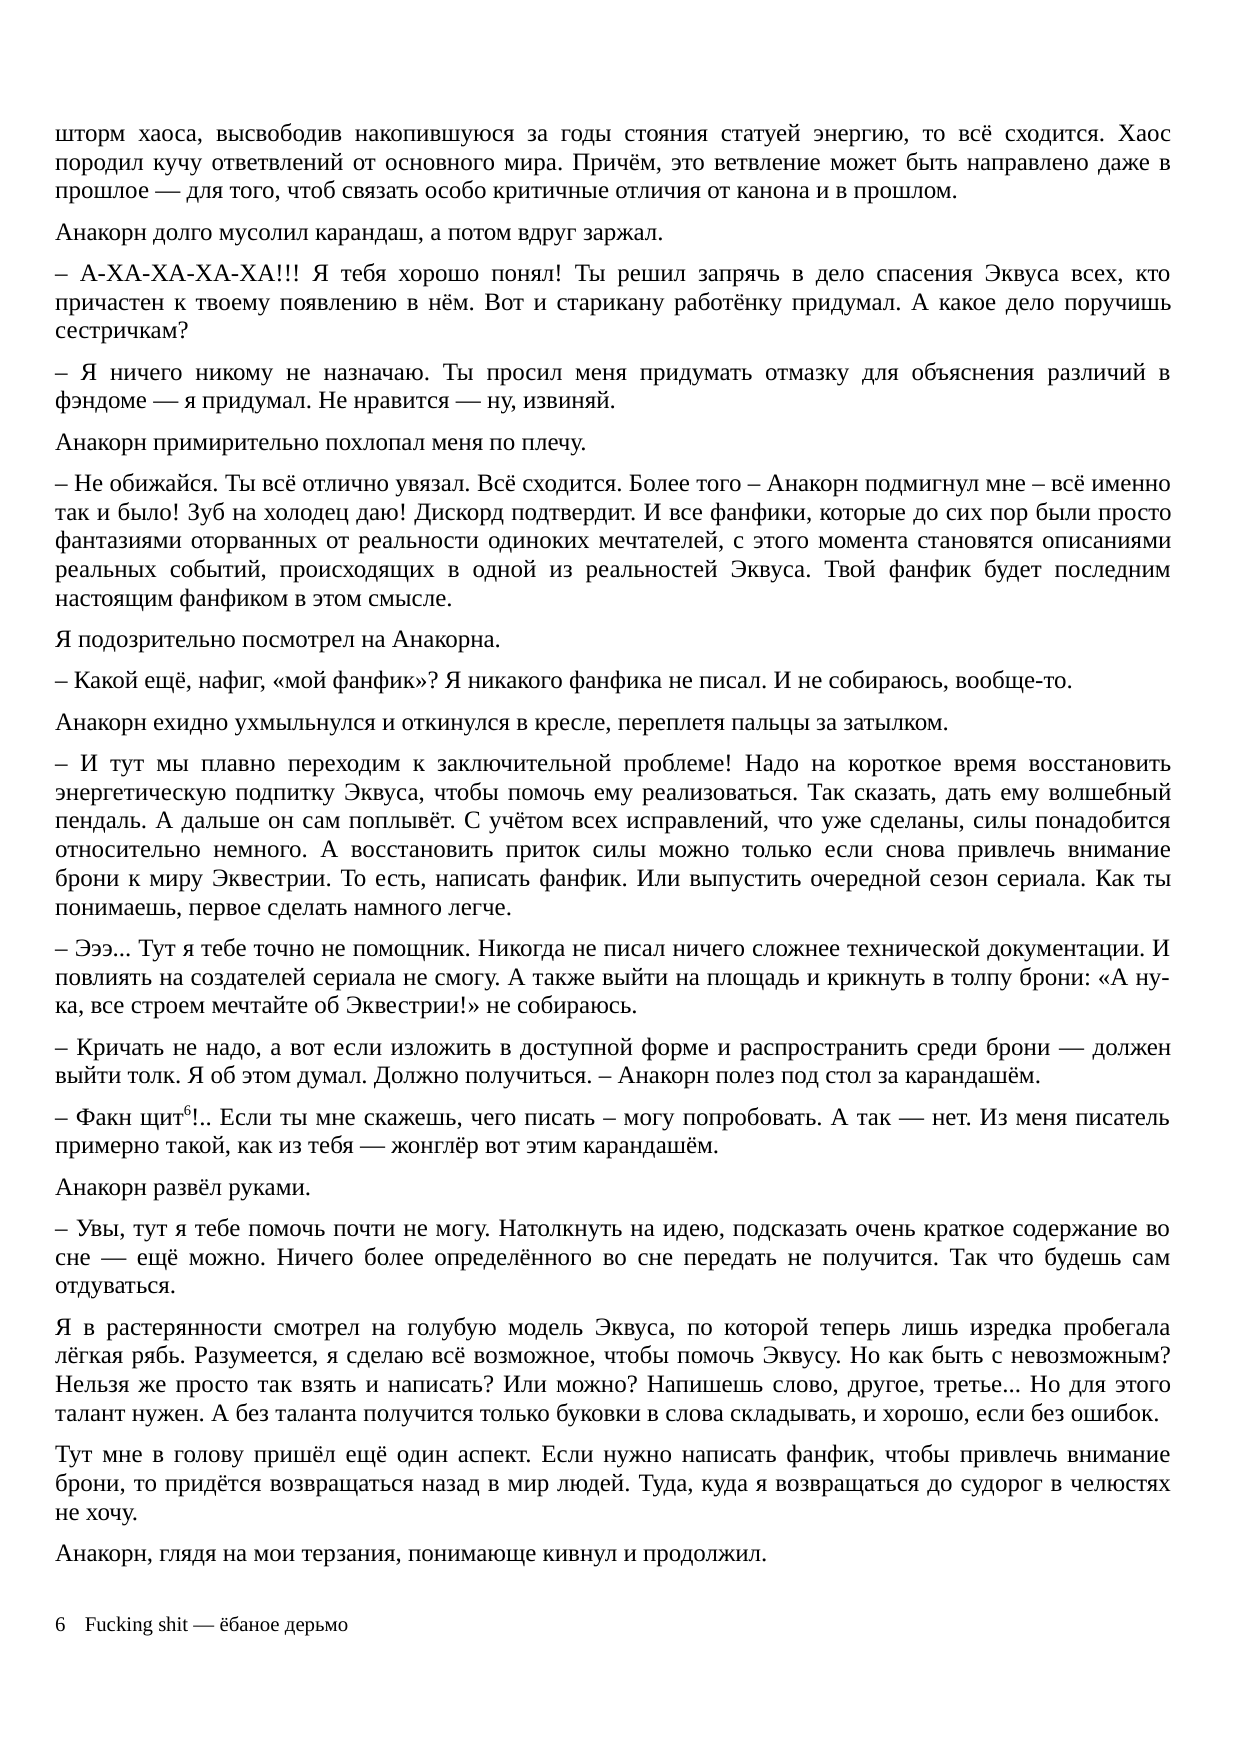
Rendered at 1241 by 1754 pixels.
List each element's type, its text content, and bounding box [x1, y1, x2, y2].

text – Эээ... Тут я тебе точно не помощник. Никогда не писал ничего сложнее технической документации. И повлиять на создателей сериала не смогу. А также выйти на площадь и крикнуть в толпу брони: «А ну-ка, все строем мечтайте об Эквестрии!» не собираюсь. [55, 933, 1172, 1019]
text – А-ХА-ХА-ХА-ХА!!! Я тебя хорошо понял! Ты решил запрячь в дело спасения Эквуса всех, кто причастен к твоему появлению в нём. Вот и старикану работёнку придумал. А какое дело поручишь сестричкам? [55, 258, 1172, 344]
text – Какой ещё, нафиг, «мой фанфик»? Я никакого фанфика не писал. И не собираюсь, вообще-то. [55, 666, 1172, 694]
text Анакорн, глядя на мои терзания, понимающе кивнул и продолжил. [55, 1538, 1172, 1567]
text – Факн щит!.. Если ты мне скажешь, чего писать – могу попробовать. А так — нет. Из меня писатель примерно такой, как из тебя — жонглёр вот этим карандашём. [55, 1102, 1172, 1159]
text Тут мне в голову пришёл ещё один аспект. Если нужно написать фанфик, чтобы привлечь внимание брони, то придётся возвращаться назад в мир людей. Туда, куда я возвращаться до судорог в челюстях не хочу. [55, 1439, 1172, 1526]
text Анакорн ехидно ухмыльнулся и откинулся в кресле, переплетя пальцы за затылком. [55, 707, 1172, 736]
text – И тут мы плавно переходим к заключительной проблеме! Надо на короткое время восстановить энергетическую подпитку Эквуса, чтобы помочь ему реализоваться. Так сказать, дать ему волшебный пендаль. А дальше он сам поплывёт. С учётом всех исправлений, что уже сделаны, силы понадобится относительно немного. А восстановить приток силы можно только если снова привлечь внимание брони к миру Эквестрии. То есть, написать фанфик. Или выпустить очередной сезон сериала. Как ты понимаешь, первое сделать намного легче. [55, 748, 1172, 921]
text Анакорн развёл руками. [55, 1172, 1172, 1201]
text Fucking shit — ёбаное дерьмо [55, 1612, 1172, 1636]
text Анакорн примирительно похлопал меня по плечу. [55, 427, 1172, 456]
text – Не обижайся. Ты всё отлично увязал. Всё сходится. Более того – Анакорн подмигнул мне – всё именно так и было! Зуб на холодец даю! Дискорд подтвердит. И все фанфики, которые до сих пор были просто фантазиями оторванных от реальности одиноких мечтателей, с этого момента становятся описаниями реальных событий, происходящих в одной из реальностей Эквуса. Твой фанфик будет последним настоящим фанфиком в этом смысле. [55, 468, 1172, 612]
text – Увы, тут я тебе помочь почти не могу. Натолкнуть на идею, подсказать очень краткое содержание во сне — ещё можно. Ничего более определённого во сне передать не получится. Так что будешь сам отдуваться. [55, 1213, 1172, 1299]
text – Кричать не надо, а вот если изложить в доступной форме и распространить среди брони — должен выйти толк. Я об этом думал. Должно получиться. – Анакорн полез под стол за карандашём. [55, 1032, 1172, 1089]
text шторм хаоса, высвободив накопившуюся за годы стояния статуей энергию, то всё сходится. Хаос породил кучу ответвлений от основного мира. Причём, это ветвление может быть направлено даже в прошлое — для того, чтоб связать особо критичные отличия от канона и в прошлом. [55, 118, 1172, 204]
text Я в растерянности смотрел на голубую модель Эквуса, по которой теперь лишь изредка пробегала лёгкая рябь. Разумеется, я сделаю всё возможное, чтобы помочь Эквусу. Но как быть с невозможным? Нельзя же просто так взять и написать? Или можно? Напишешь слово, другое, третье... Но для этого талант нужен. А без таланта получится только буковки в слова складывать, и хорошо, если без ошибок. [55, 1312, 1172, 1427]
text Анакорн долго мусолил карандаш, а потом вдруг заржал. [55, 217, 1172, 246]
text Я подозрительно посмотрел на Анакорна. [55, 624, 1172, 653]
text – Я ничего никому не назначаю. Ты просил меня придумать отмазку для объяснения различий в фэндоме — я придумал. Не нравится — ну, извиняй. [55, 357, 1172, 414]
